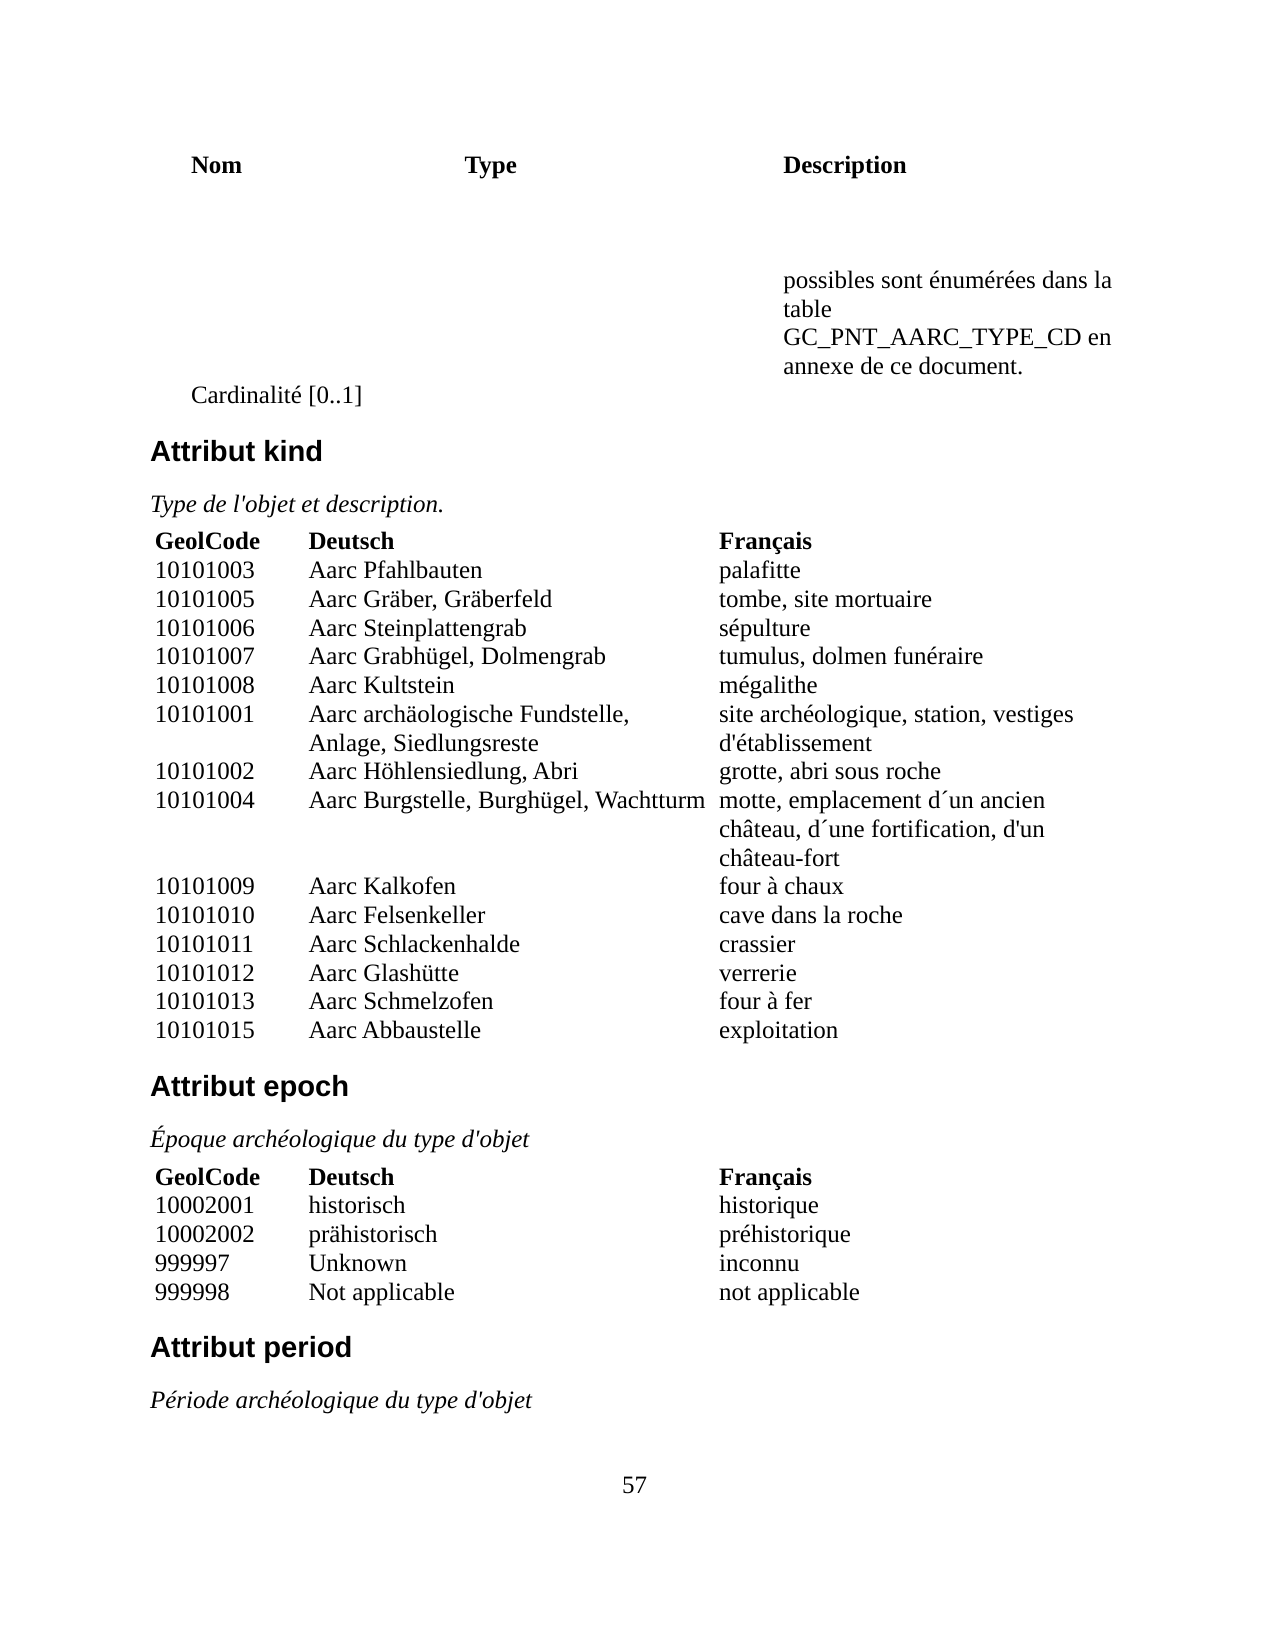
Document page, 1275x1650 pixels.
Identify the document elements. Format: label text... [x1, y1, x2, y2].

table_cell exploitation [714, 1015, 1125, 1044]
table_cell historisch [304, 1190, 714, 1219]
table_cell palafitte [714, 555, 1125, 584]
subtitle Attribut period [150, 1330, 1125, 1364]
table_cell crassier [714, 929, 1125, 958]
table_cell Aarc Grabhügel, Dolmengrab [304, 641, 714, 670]
table_cell Aarc Schlackenhalde [304, 929, 714, 958]
table_cell Aarc archäologische Fundstelle, Anlage, Siedlungsreste [304, 699, 714, 756]
table_cell 10101007 [150, 641, 304, 670]
table_header [150, 150, 186, 265]
table_cell 10101010 [150, 900, 304, 929]
table_cell inconnu [714, 1248, 1125, 1277]
table_cell tumulus, dolmen funéraire [714, 641, 1125, 670]
table_cell Aarc Kultstein [304, 670, 714, 699]
table_cell [186, 265, 460, 380]
table_cell tombe, site mortuaire [714, 584, 1125, 613]
table_header Deutsch [304, 526, 714, 555]
subtitle Attribut epoch [150, 1069, 1125, 1102]
table_cell cave dans la roche [714, 900, 1125, 929]
table_cell [460, 265, 779, 380]
table_cell 10002001 [150, 1190, 304, 1219]
table_cell 10101003 [150, 555, 304, 584]
table_cell [779, 380, 1125, 409]
table_cell Aarc Abbaustelle [304, 1015, 714, 1044]
table_cell Aarc Felsenkeller [304, 900, 714, 929]
table_cell Aarc Schmelzofen [304, 986, 714, 1015]
table_header Nom [186, 150, 460, 265]
table_header Français [714, 526, 1125, 555]
table_cell four à chaux [714, 871, 1125, 900]
table_cell 10002002 [150, 1219, 304, 1248]
table_cell Aarc Gräber, Gräberfeld [304, 584, 714, 613]
table_cell sépulture [714, 613, 1125, 641]
table_cell préhistorique [714, 1219, 1125, 1248]
table_cell 10101002 [150, 756, 304, 785]
table_cell 10101004 [150, 785, 304, 871]
table_cell 10101013 [150, 986, 304, 1015]
table_cell site archéologique, station, vestiges d'établissement [714, 699, 1125, 756]
table_cell [150, 265, 186, 380]
table_cell 10101009 [150, 871, 304, 900]
table_cell prähistorisch [304, 1219, 714, 1248]
table_cell [460, 380, 779, 409]
table_cell Unknown [304, 1248, 714, 1277]
table_cell 10101006 [150, 613, 304, 641]
table_header Type [460, 150, 779, 265]
table_cell historique [714, 1190, 1125, 1219]
table_header GeolCode [150, 1162, 304, 1190]
table_header Description [779, 150, 1125, 265]
table_cell 10101001 [150, 699, 304, 756]
subtitle Attribut kind [150, 434, 1125, 467]
table_cell Aarc Höhlensiedlung, Abri [304, 756, 714, 785]
table_cell Aarc Kalkofen [304, 871, 714, 900]
table_cell grotte, abri sous roche [714, 756, 1125, 785]
table_cell Cardinalité [0..1] [186, 380, 460, 409]
table_cell not applicable [714, 1277, 1125, 1305]
table_header Français [714, 1162, 1125, 1190]
table_cell 999997 [150, 1248, 304, 1277]
text Période archéologique du type d'objet [150, 1385, 1125, 1414]
table_cell 10101011 [150, 929, 304, 958]
table_cell 10101005 [150, 584, 304, 613]
table_cell Aarc Steinplattengrab [304, 613, 714, 641]
table_cell mégalithe [714, 670, 1125, 699]
table_cell Not applicable [304, 1277, 714, 1305]
table_cell possibles sont énumérées dans la table GC_PNT_AARC_TYPE_CD en annexe de ce document. [779, 265, 1125, 380]
table_cell Aarc Burgstelle, Burghügel, Wachtturm [304, 785, 714, 871]
table_cell verrerie [714, 958, 1125, 986]
table_header Deutsch [304, 1162, 714, 1190]
text Époque archéologique du type d'objet [150, 1124, 1125, 1153]
table_cell 10101015 [150, 1015, 304, 1044]
table_cell 10101012 [150, 958, 304, 986]
text Type de l'objet et description. [150, 489, 1125, 517]
table_cell Aarc Glashütte [304, 958, 714, 986]
table_cell Aarc Pfahlbauten [304, 555, 714, 584]
table_cell 999998 [150, 1277, 304, 1305]
table_header GeolCode [150, 526, 304, 555]
table_cell 10101008 [150, 670, 304, 699]
table_cell four à fer [714, 986, 1125, 1015]
table_cell motte, emplacement d´un ancien château, d´une fortification, d'un château-fort [714, 785, 1125, 871]
table_cell [150, 380, 186, 409]
